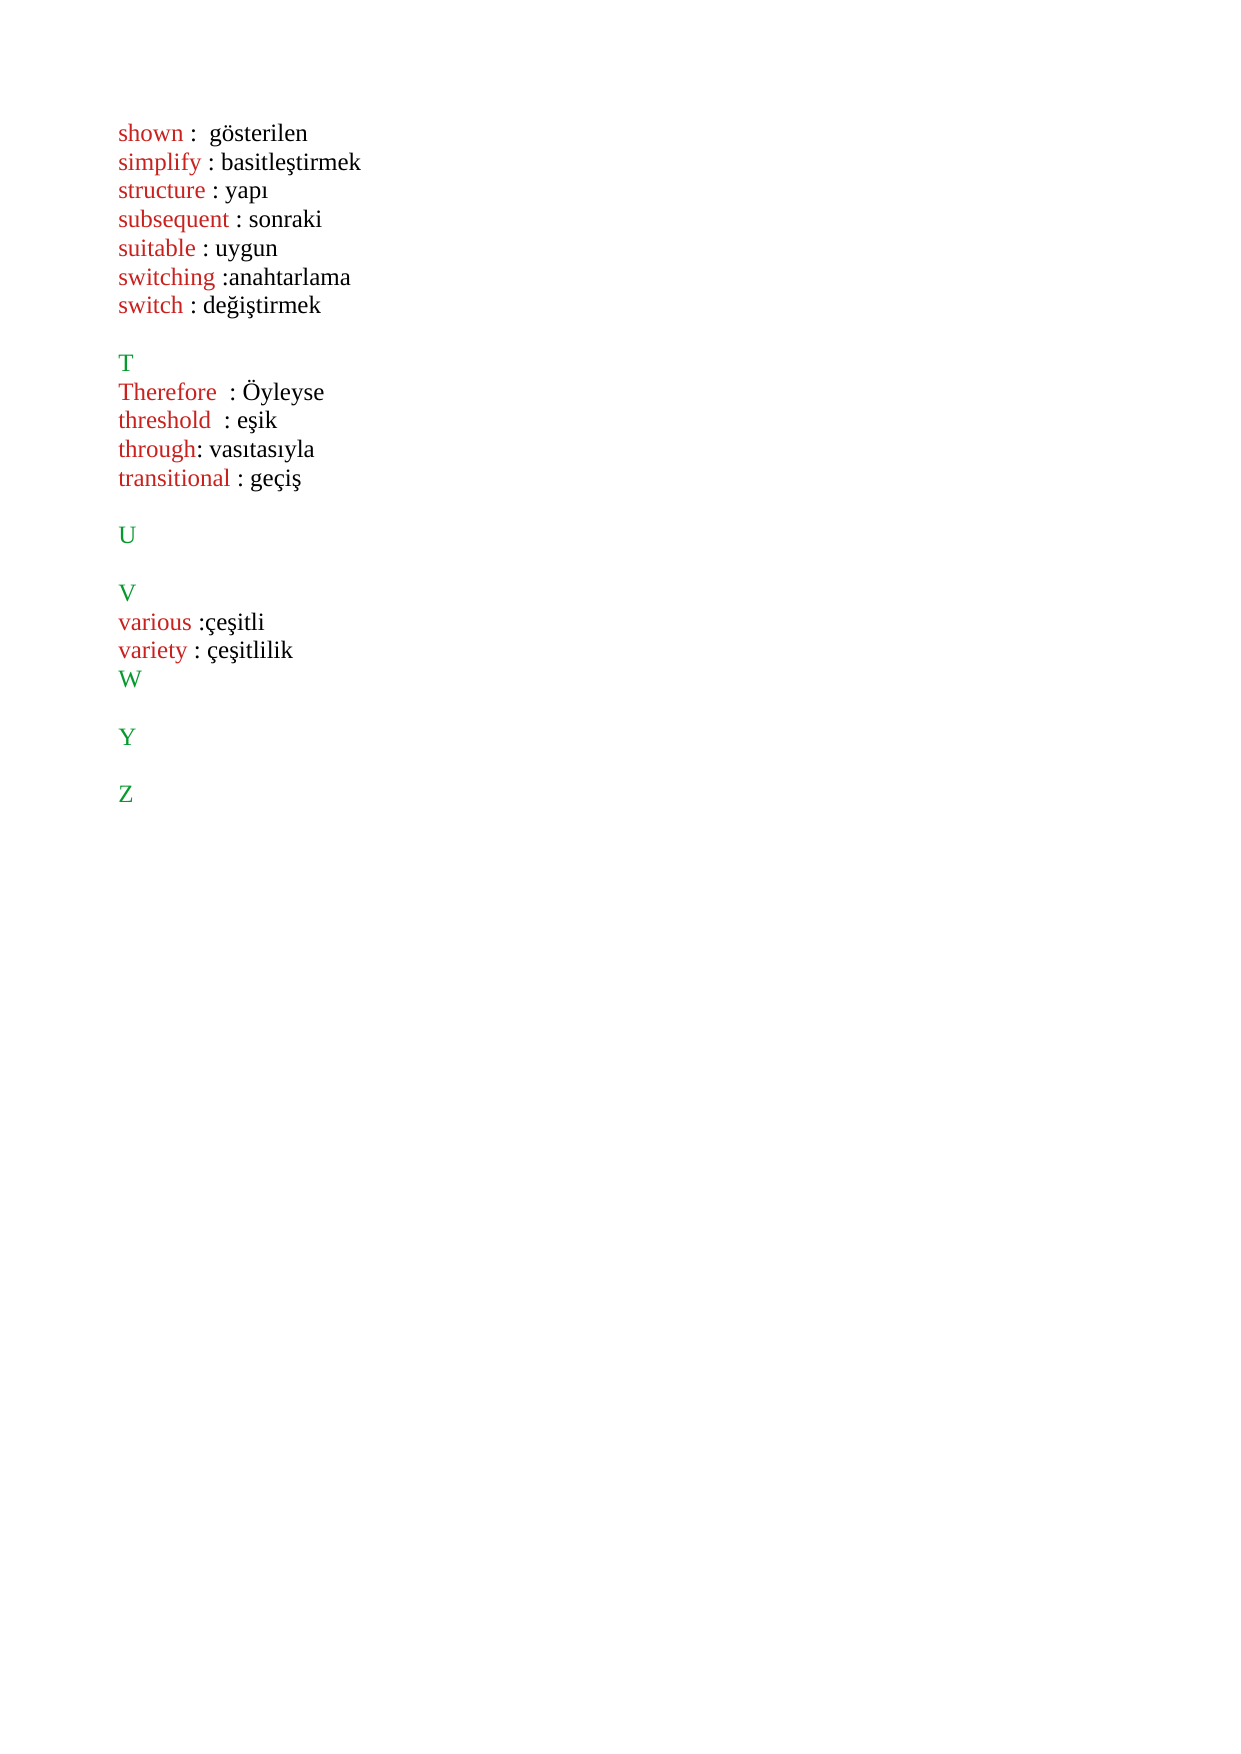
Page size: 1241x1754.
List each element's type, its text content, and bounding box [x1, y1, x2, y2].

text transitional : geçiş [118, 463, 1122, 492]
text switch : değiştirmek [118, 291, 1122, 319]
text Z [118, 779, 1122, 808]
text W [118, 664, 1122, 693]
text subsequent : sonraki [118, 204, 1122, 233]
text threshold : eşik [118, 406, 1122, 434]
text Y [118, 722, 1122, 751]
text suitable : uygun [118, 233, 1122, 262]
text V [118, 578, 1122, 607]
text through: vasıtasıyla [118, 434, 1122, 463]
text structure : yapı [118, 176, 1122, 204]
text shown : gösterilen [118, 118, 1122, 147]
text T [118, 348, 1122, 377]
text Therefore : Öyleyse [118, 377, 1122, 406]
text switching :anahtarlama [118, 262, 1122, 291]
text simplify : basitleştirmek [118, 147, 1122, 176]
text various :çeşitli [118, 607, 1122, 636]
text variety : çeşitlilik [118, 636, 1122, 664]
text U [118, 521, 1122, 549]
